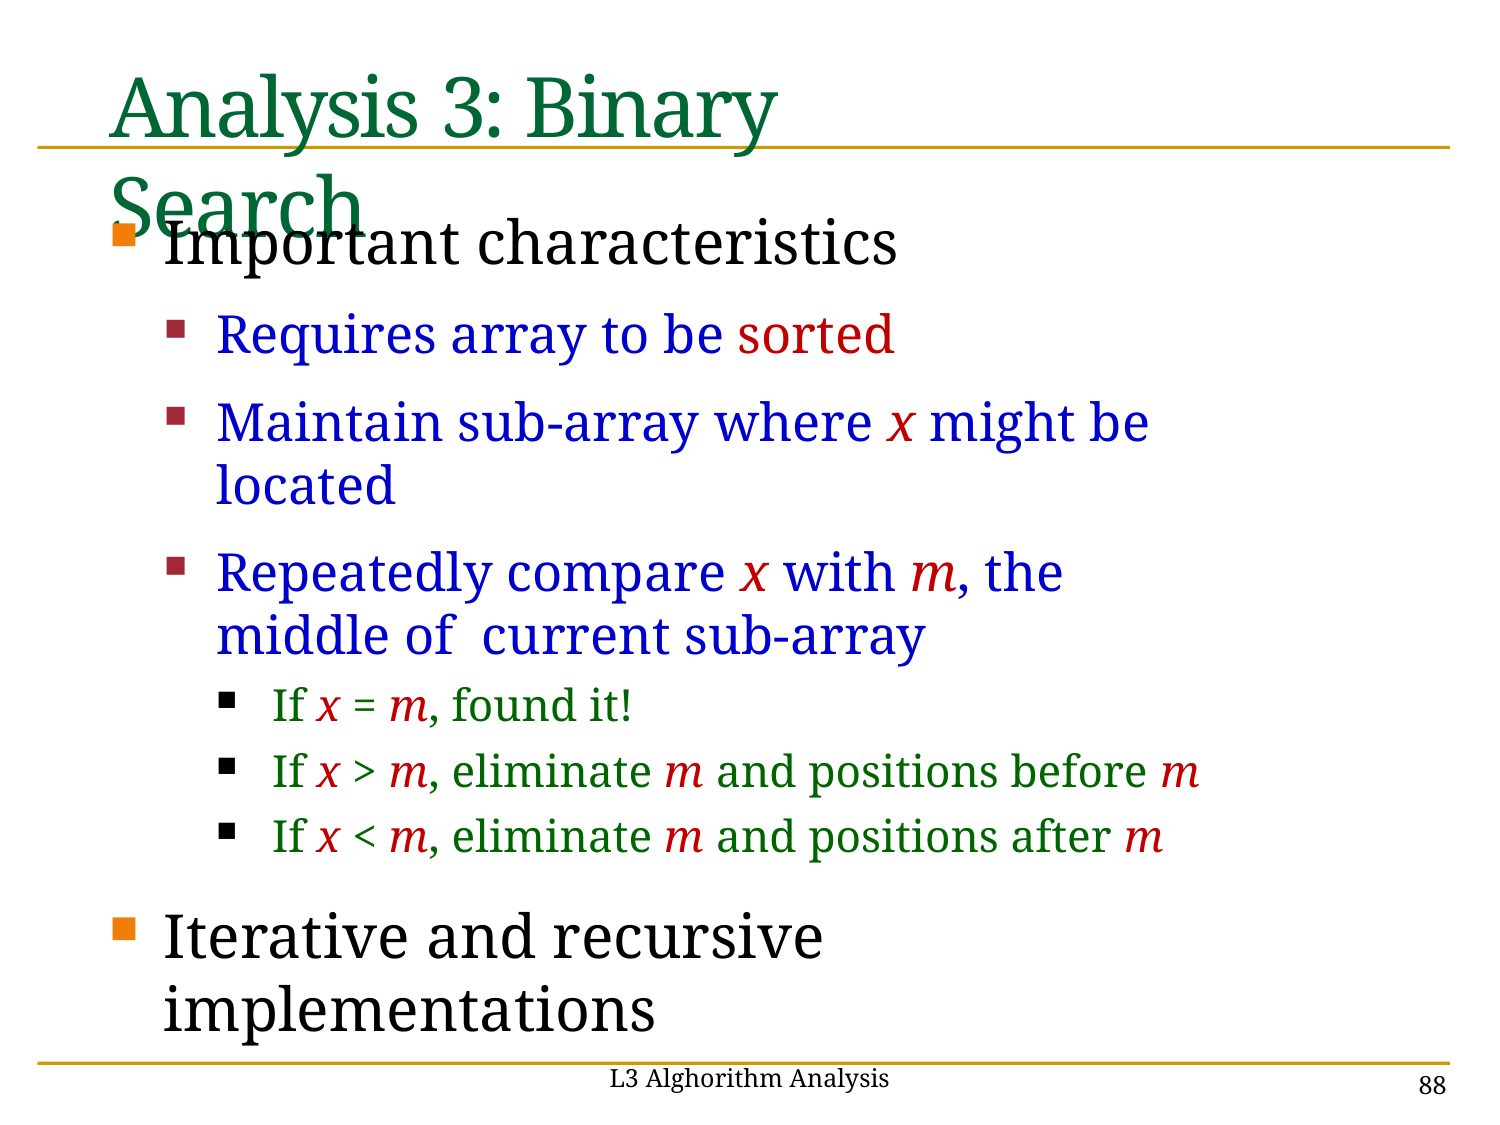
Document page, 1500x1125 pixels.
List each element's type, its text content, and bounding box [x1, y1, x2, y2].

title Analysis 3: Binary Search [107, 51, 938, 174]
slide_number [1111, 1036, 1462, 1112]
footer L3 Alghorithm Analysis [512, 1025, 988, 1100]
text_box Important characteristics Requires array to be sorted Maintain sub-array where x might be located Repeatedly compare x with m, the middle of current sub-array If x = m, found it! If x > m, eliminate m and positions before m If x < m, eliminate m and positions after m Iterative and recursive implementations [107, 174, 1254, 1044]
